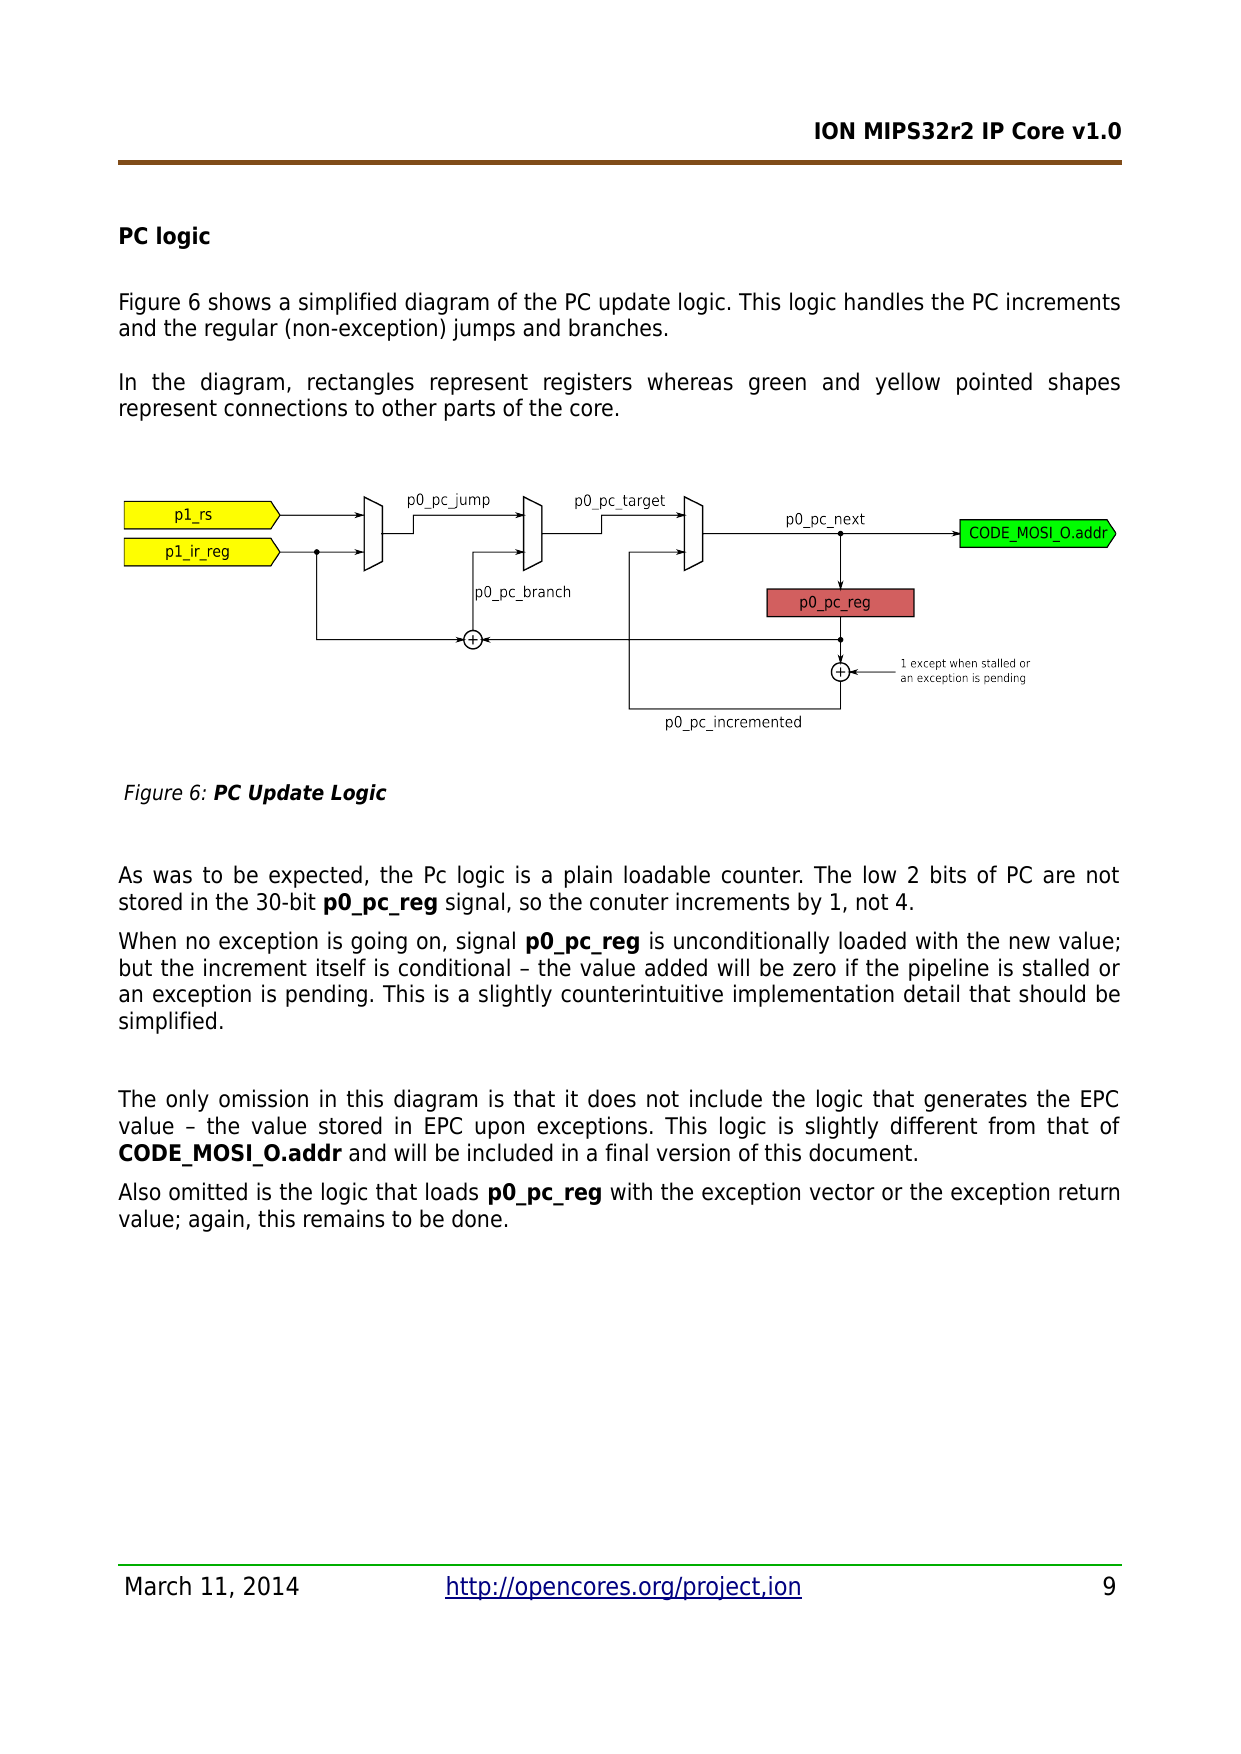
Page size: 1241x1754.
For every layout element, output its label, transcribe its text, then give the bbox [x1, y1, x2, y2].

table_header [118, 488, 1122, 763]
text The only omission in this diagram is that it does not include the logic that generates the EPC value – the value stored in EPC upon exceptions. This logic is slightly different from that of CODE_MOSI_O.addr and will be included in a final version of this document. [118, 1087, 1122, 1167]
text As was to be expected, the Pc logic is a plain loadable counter. The low 2 bits of PC are not stored in the 30-bit p0_pc_reg signal, so the conuter increments by 1, not 4. [118, 862, 1122, 916]
text Figure 6 shows a simplified diagram of the PC update logic. This logic handles the PC increments and the regular (non-exception) jumps and branches. [118, 289, 1122, 342]
text When no exception is going on, signal p0_pc_reg is unconditionally loaded with the new value; but the increment itself is conditional – the value added will be zero if the pipeline is stalled or an exception is pending. This is a slightly counterintuitive implementation detail that should be simplified. [118, 928, 1122, 1035]
text Also omitted is the logic that loads p0_pc_reg with the exception vector or the exception return value; again, this remains to be done. [118, 1179, 1122, 1232]
picture [123, 493, 1117, 731]
text In the diagram, rectangles represent registers whereas green and yellow pointed shapes represent connections to other parts of the core. [118, 369, 1122, 422]
subtitle PC logic [118, 223, 1122, 250]
table_cell Figure 6: PC Update Logic [118, 763, 1122, 823]
